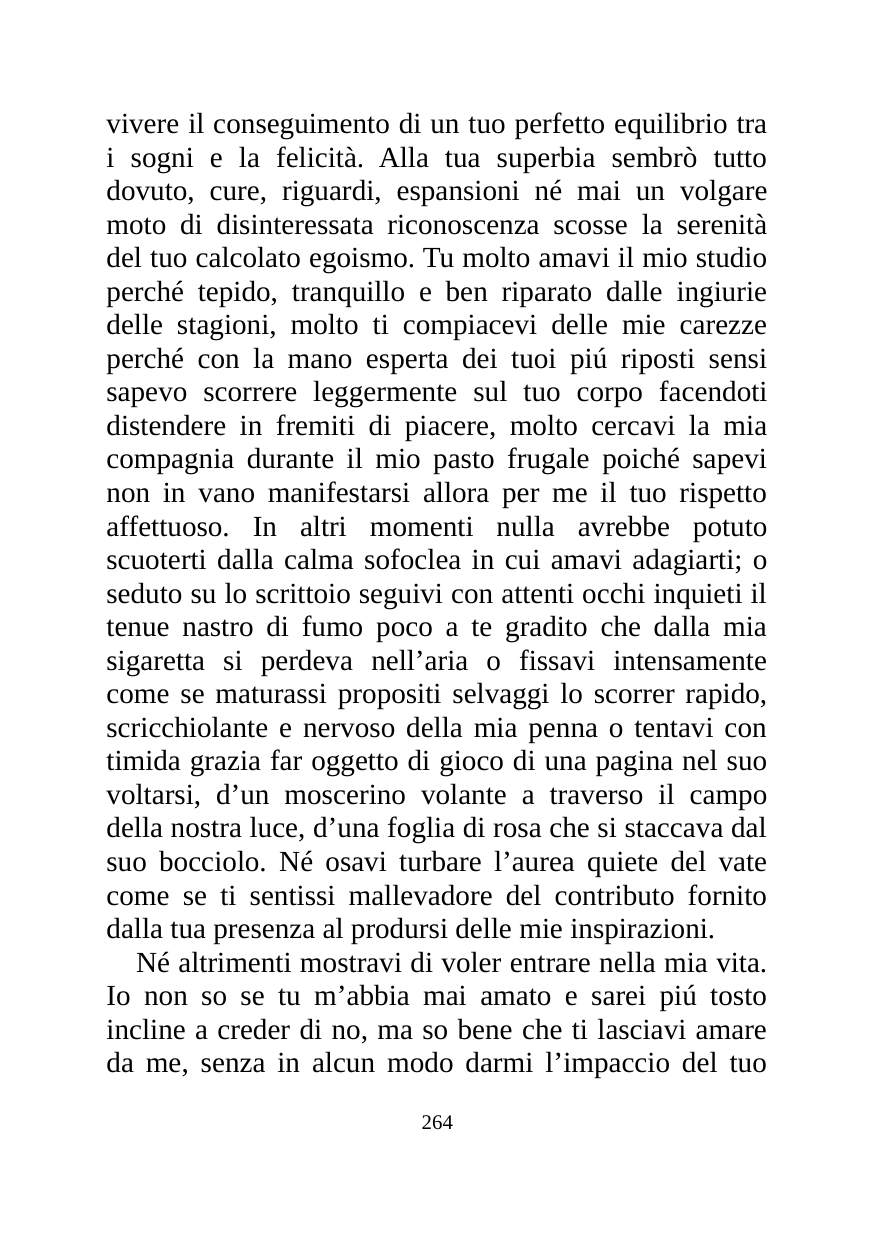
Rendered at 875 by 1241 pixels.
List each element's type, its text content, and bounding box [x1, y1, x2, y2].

text Né altrimenti mostravi di voler entrare nella mia vita. Io non so se tu m’abbia mai amato e sarei piú tosto incline a creder di no, ma so bene che ti lasciavi amare da me, senza in alcun modo darmi l’impaccio del tuo [106, 945, 768, 1079]
text vivere il conseguimento di un tuo perfetto equilibrio tra i sogni e la felicità. Alla tua superbia sembrò tutto dovuto, cure, riguardi, espansioni né mai un volgare moto di disinteressata riconoscenza scosse la serenità del tuo calcolato egoismo. Tu molto amavi il mio studio perché tepido, tranquillo e ben riparato dalle ingiurie delle stagioni, molto ti compiacevi delle mie carezze perché con la mano esperta dei tuoi piú riposti sensi sapevo scorrere leggermente sul tuo corpo facendoti distendere in fremiti di piacere, molto cercavi la mia compagnia durante il mio pasto frugale poiché sapevi non in vano manifestarsi allora per me il tuo rispetto affettuoso. In altri momenti nulla avrebbe potuto scuoterti dalla calma sofoclea in cui amavi adagiarti; o seduto su lo scrittoio seguivi con attenti occhi inquieti il tenue nastro di fumo poco a te gradito che dalla mia sigaretta si perdeva nell’aria o fissavi intensamente come se maturassi propositi selvaggi lo scorrer rapido, scricchiolante e nervoso della mia penna o tentavi con timida grazia far oggetto di gioco di una pagina nel suo voltarsi, d’un moscerino volante a traverso il campo della nostra luce, d’una foglia di rosa che si staccava dal suo bocciolo. Né osavi turbare l’aurea quiete del vate come se ti sentissi mallevadore del contributo fornito dalla tua presenza al prodursi delle mie inspirazioni. [106, 106, 768, 945]
